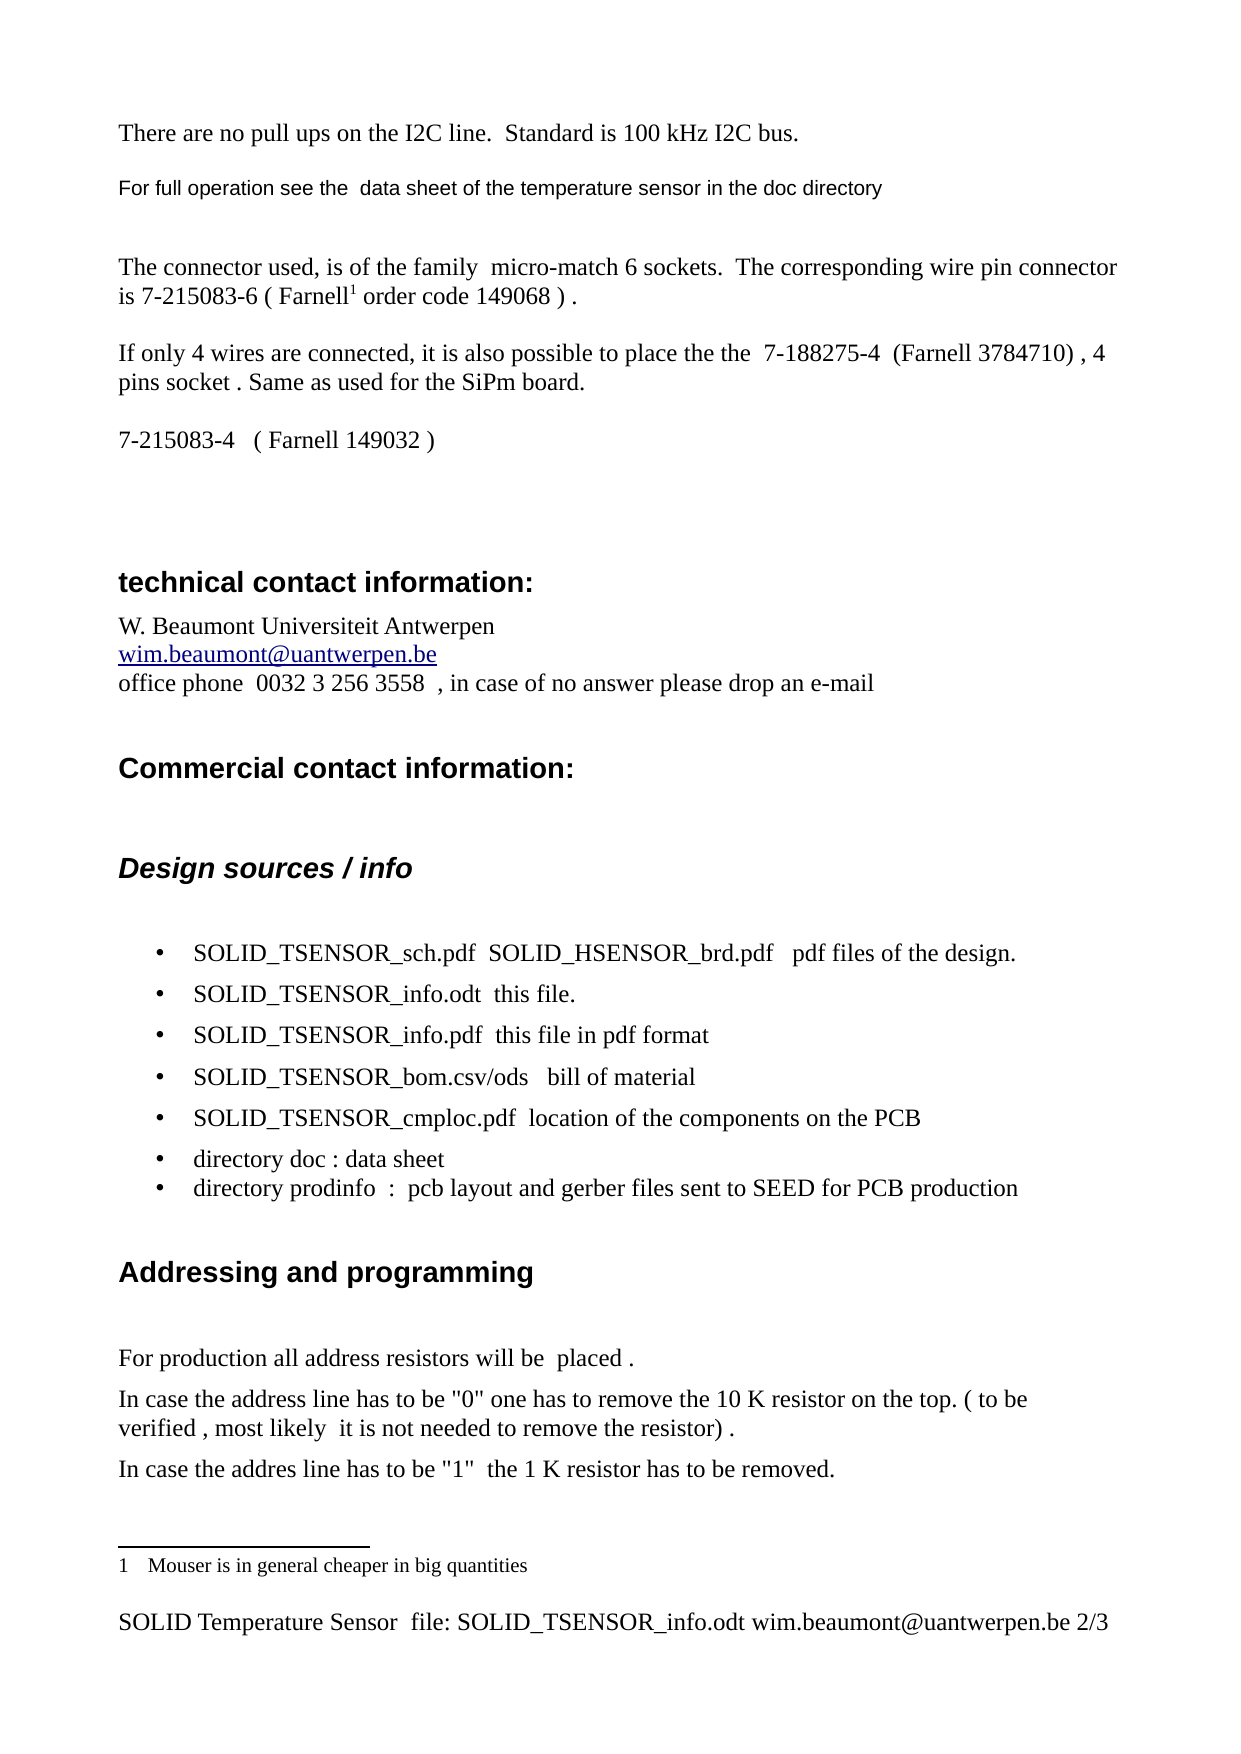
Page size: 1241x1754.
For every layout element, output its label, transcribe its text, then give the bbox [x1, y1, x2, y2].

text There are no pull ups on the I2C line. Standard is 100 kHz I2C bus. [118, 118, 1122, 147]
list SOLID_TSENSOR_info.pdf this file in pdf format [156, 1020, 1122, 1049]
subtitle Addressing and programming [118, 1255, 1122, 1289]
text W. Beaumont Universiteit Antwerpen [118, 611, 1122, 639]
text For production all address resistors will be placed . [118, 1343, 1122, 1371]
text In case the addres line has to be "1" the 1 K resistor has to be removed. [118, 1454, 1122, 1483]
list directory doc : data sheet [156, 1144, 1122, 1173]
text The connector used, is of the family micro-match 6 sockets. The corresponding wire pin connector is 7-215083-6 ( Farnell order code 149068 ) . [118, 252, 1122, 310]
list SOLID_TSENSOR_sch.pdf SOLID_HSENSOR_brd.pdf pdf files of the design. [156, 938, 1122, 967]
text For full operation see the data sheet of the temperature sensor in the doc directory [118, 176, 1122, 199]
text office phone 0032 3 256 3558 , in case of no answer please drop an e-mail [118, 668, 1122, 697]
subtitle technical contact information: [118, 565, 1122, 598]
text If only 4 wires are connected, it is also possible to place the the 7-188275-4 (Farnell 3784710) , 4 pins socket . Same as used for the SiPm board. [118, 338, 1122, 396]
text Mouser is in general cheaper in big quantities [118, 1553, 1122, 1577]
list SOLID_TSENSOR_bom.csv/ods bill of material [156, 1062, 1122, 1090]
subtitle Commercial contact information: [118, 751, 1122, 784]
list SOLID_TSENSOR_info.odt this file. [156, 979, 1122, 1008]
list SOLID_TSENSOR_cmploc.pdf location of the components on the PCB [156, 1103, 1122, 1132]
list directory prodinfo : pcb layout and gerber files sent to SEED for PCB production [156, 1173, 1122, 1202]
text In case the address line has to be "0" one has to remove the 10 K resistor on the top. ( to be verified , most likely it is not needed to remove the resistor) . [118, 1384, 1122, 1441]
text 7-215083-4 ( Farnell 149032 ) [118, 425, 1122, 453]
text wim.beaumont@uantwerpen.be [118, 639, 1122, 668]
subtitle Design sources / info [118, 851, 1122, 884]
